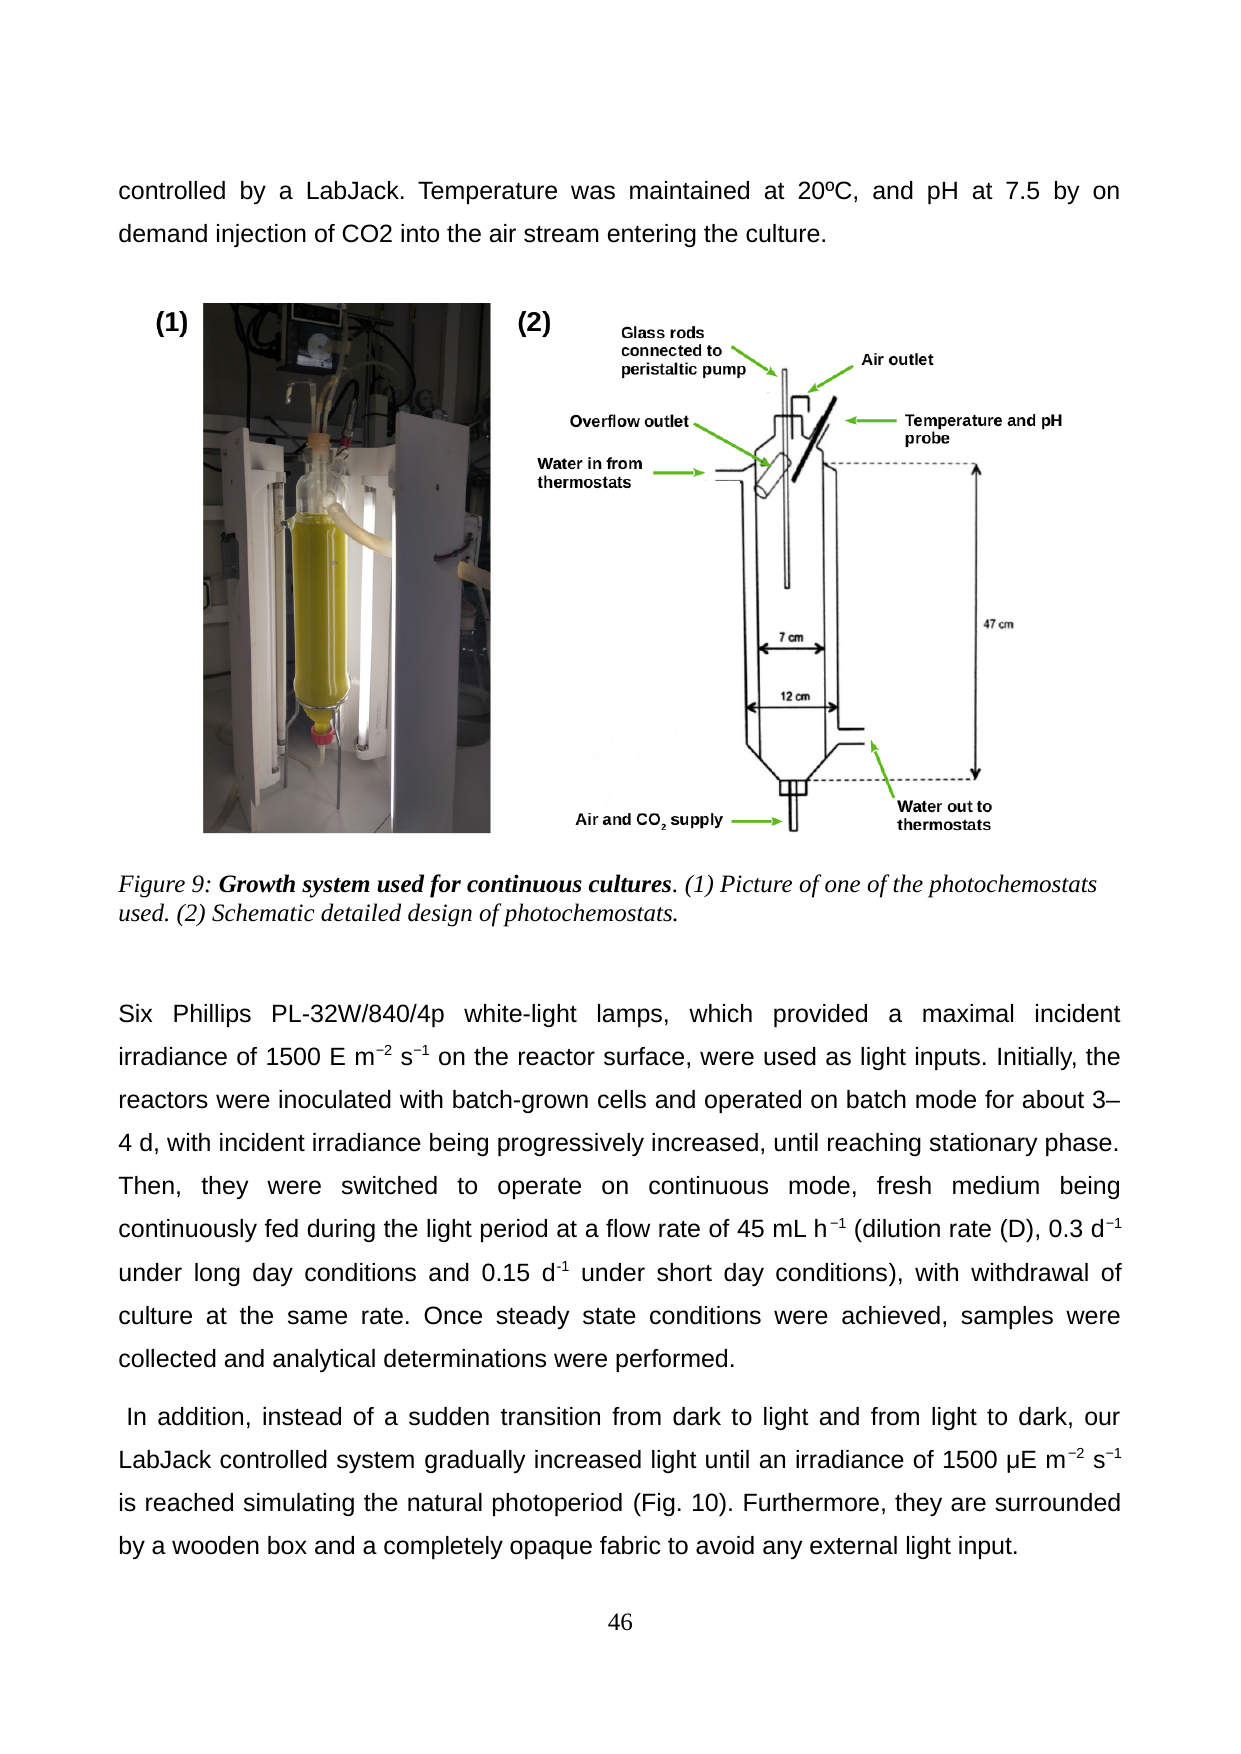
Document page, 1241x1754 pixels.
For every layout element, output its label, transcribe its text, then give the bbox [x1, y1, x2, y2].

text controlled by a LabJack. Temperature was maintained at 20ºC, and pH at 7.5 by on demand injection of CO2 into the air stream entering the culture. [118, 176, 1122, 248]
text Six Phillips PL-32W/840/4p white-light lamps, which provided a maximal incident irradiance of 1500 E m−2 s−1 on the reactor surface, were used as light inputs. Initially, the reactors were inoculated with batch-grown cells and operated on batch mode for about 3–4 d, with incident irradiance being progressively increased, until reaching stationary phase. Then, they were switched to operate on continuous mode, fresh medium being continuously fed during the light period at a flow rate of 45 mL h−1 (dilution rate (D), 0.3 d−1 under long day conditions and 0.15 d-1 under short day conditions), with withdrawal of culture at the same rate. Once steady state conditions were achieved, samples were collected and analytical determinations were performed. [118, 999, 1122, 1373]
text In addition, instead of a sudden transition from dark to light and from light to dark, our LabJack controlled system gradually increased light until an irradiance of 1500 μE m−2 s−1 is reached simulating the natural photoperiod (Fig. 10). Furthermore, they are surrounded by a wooden box and a completely opaque fabric to avoid any external light input. [118, 1402, 1122, 1560]
picture [118, 289, 1123, 870]
text Figure 9: Growth system used for continuous cultures. (1) Picture of one of the photochemostats used. (2) Schematic detailed design of photochemostats. [118, 870, 1122, 927]
